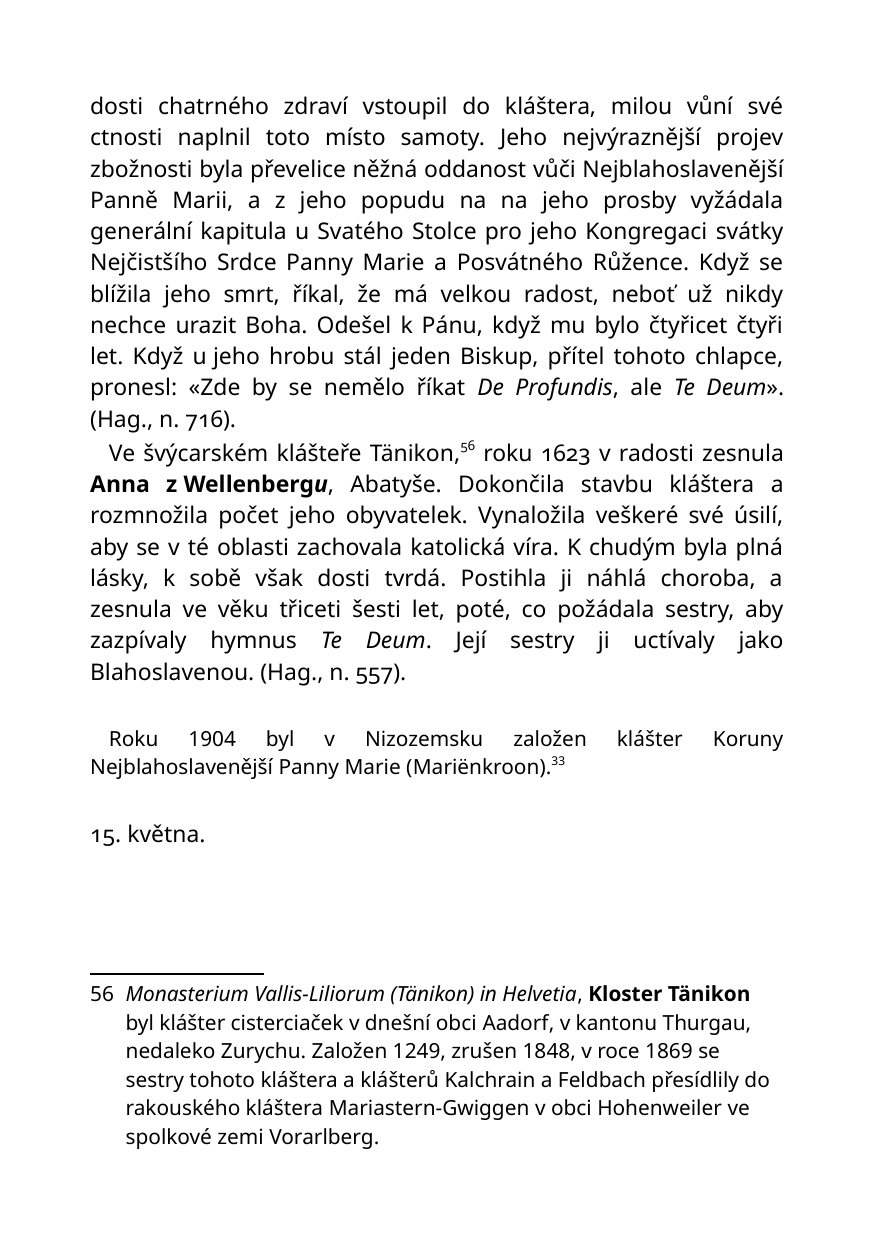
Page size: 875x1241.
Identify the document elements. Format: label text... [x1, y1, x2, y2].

text 15. května. [90, 818, 784, 849]
text dosti chatrného zdraví vstoupil do kláštera, milou vůní své ctnosti naplnil toto místo samoty. Jeho nejvýraznější projev zbožnosti byla převelice něžná oddanost vůči Nejblahoslavenější Panně Marii, a z jeho popudu na na jeho prosby vyžádala generální kapitula u Svatého Stolce pro jeho Kongregaci svátky Nejčistšího Srdce Panny Marie a Posvátného Růžence. Když se blížila jeho smrt, říkal, že má velkou radost, neboť už nikdy nechce urazit Boha. Odešel k Pánu, když mu bylo čtyřicet čtyři let. Když u jeho hrobu stál jeden Biskup, přítel tohoto chlapce, pronesl: «Zde by se nemělo říkat De Profundis, ale Te Deum». (Hag., n. 716). [90, 90, 784, 434]
text Ve švýcarském klášteře Tänikon, roku 1623 v radosti zesnula Anna z Wellenbergu, Abatyše. Dokončila stavbu kláštera a rozmnožila počet jeho obyvatelek. Vynaložila veškeré své úsilí, aby se v té oblasti zachovala katolická víra. K chudým byla plná lásky, k sobě však dosti tvrdá. Postihla ji náhlá choroba, a zesnula ve věku třiceti šesti let, poté, co požádala sestry, aby zazpívaly hymnus Te Deum. Její sestry ji uctívaly jako Blahoslavenou. (Hag., n. 557). [90, 437, 784, 687]
text Roku 1904 byl v Nizozemsku založen klášter Koruny Nejblahoslavenější Panny Marie (Mariënkroon).33 [90, 724, 784, 781]
text Monasterium Vallis-Liliorum (Tänikon) in Helvetia, Kloster Tänikon byl klášter cisterciaček v dnešní obci Aadorf, v kantonu Thurgau, nedaleko Zurychu. Založen 1249, zrušen 1848, v roce 1869 se sestry tohoto kláštera a klášterů Kalchrain a Feldbach přesídlily do rakouského kláštera Mariastern-Gwiggen v obci Hohenweiler ve spolkové zemi Vorarlberg. [90, 979, 784, 1150]
